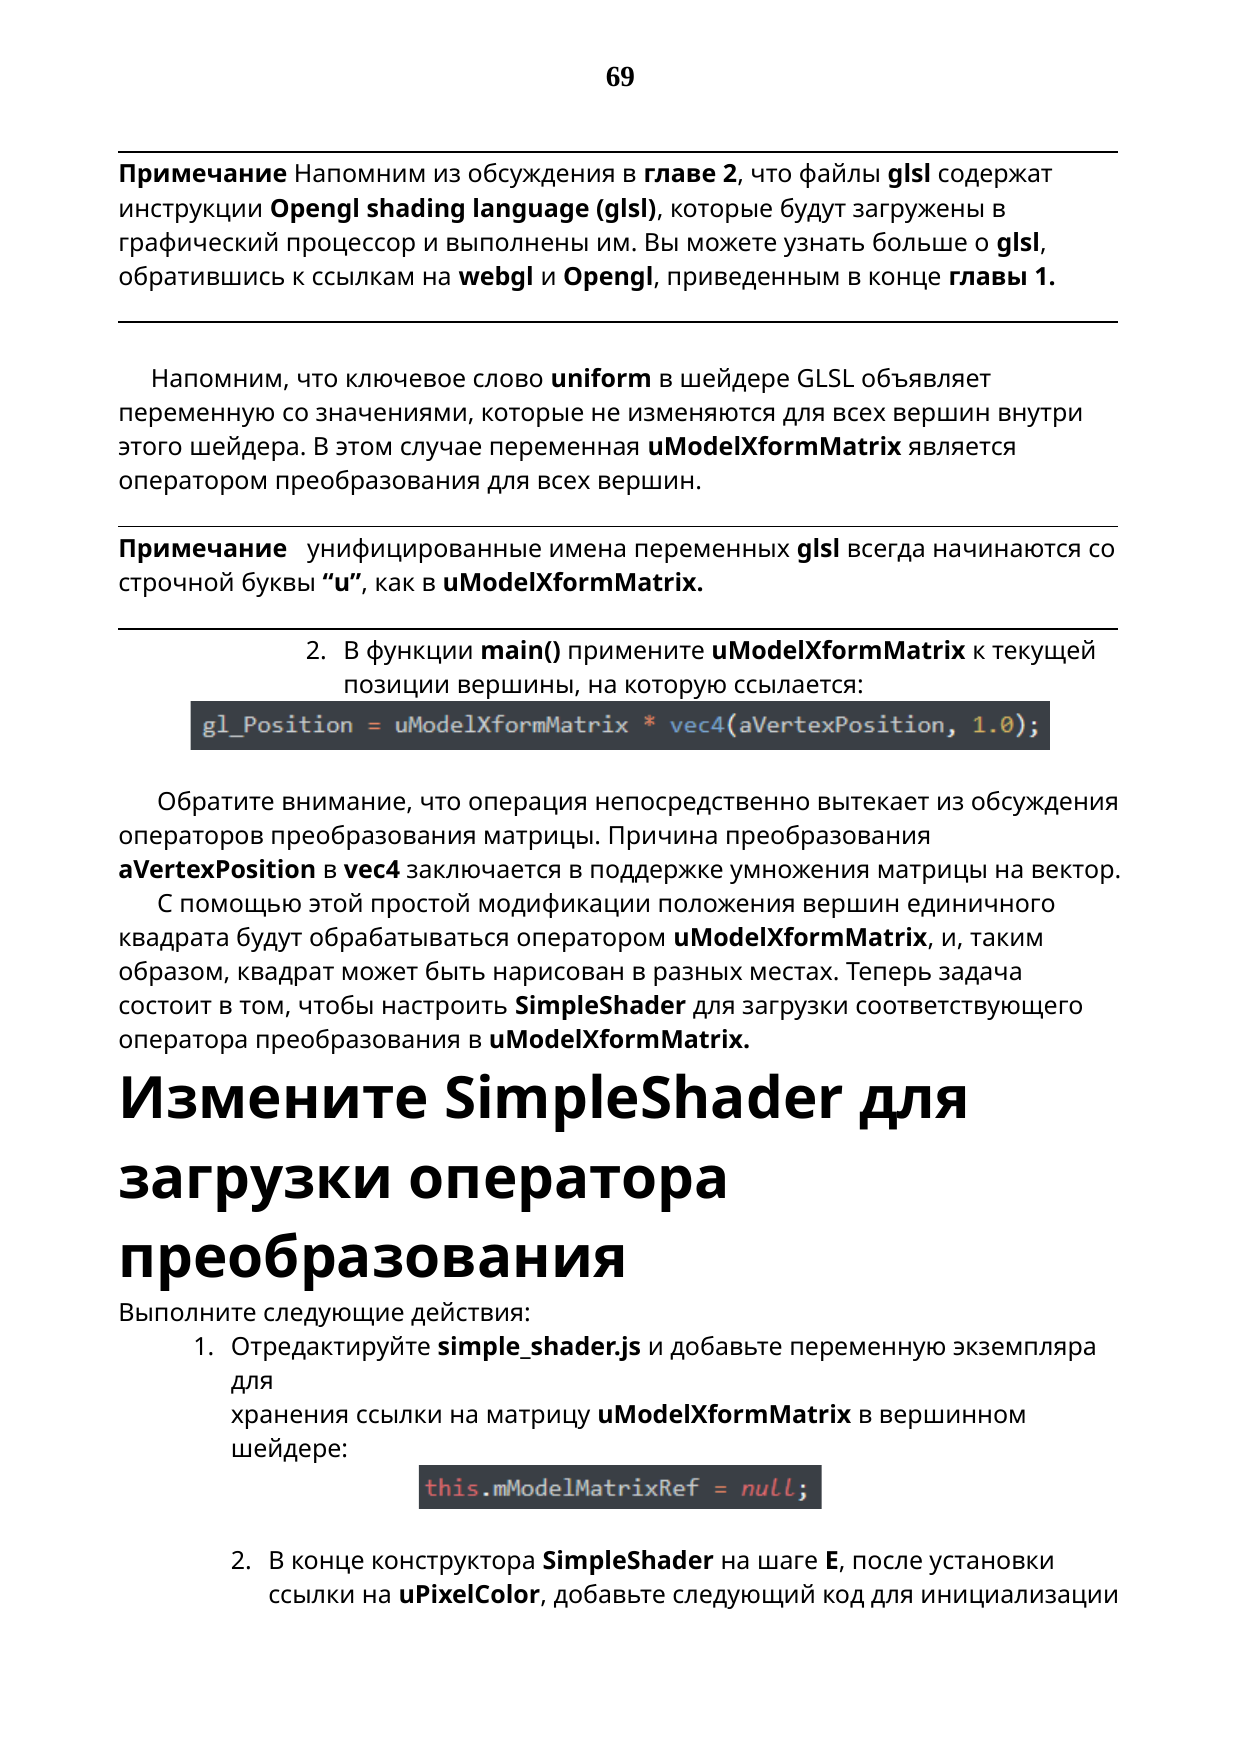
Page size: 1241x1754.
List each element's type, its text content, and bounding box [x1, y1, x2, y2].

list Отредактируйте simple_shader.js и добавьте переменную экземпляра для [193, 1329, 1122, 1397]
text Примечание Напомним из обсуждения в главе 2, что файлы glsl содержат инструкции Opengl shading language (glsl), которые будут загружены в графический процессор и выполнены им. Вы можете узнать больше о glsl, обратившись к ссылкам на webgl и Opengl, приведенным в конце главы 1. [118, 156, 1122, 292]
text Обратите внимание, что операция непосредственно вытекает из обсуждения операторов преобразования матрицы. Причина преобразования aVertexPosition в vec4 заключается в поддержке умножения матрицы на вектор. [118, 784, 1122, 886]
picture [418, 1465, 822, 1509]
list В конце конструктора SimpleShader на шаге E, после установки ссылки на uPixelColor, добавьте следующий код для инициализации [231, 1543, 1122, 1611]
text С помощью этой простой модификации положения вершин единичного квадрата будут обрабатываться оператором uModelXformMatrix, и, таким образом, квадрат может быть нарисован в разных местах. Теперь задача состоит в том, чтобы настроить SimpleShader для загрузки соответствующего оператора преобразования в uModelXformMatrix. [118, 886, 1122, 1056]
text Примечание унифицированные имена переменных glsl всегда начинаются со строчной буквы “u”, как в uModelXformMatrix. [118, 531, 1122, 599]
list В функции main() примените uModelXformMatrix к текущей позиции вершины, на которую ссылается: [306, 633, 1122, 701]
text Выполните следующие действия: [118, 1294, 1122, 1329]
text Измените SimpleShader для загрузки оператора преобразования [118, 1056, 1122, 1294]
list хранения ссылки на матрицу uModelXformMatrix в вершинном шейдере: [193, 1397, 1122, 1465]
picture [190, 701, 1050, 750]
text Напомним, что ключевое слово uniform в шейдере GLSL объявляет переменную со значениями, которые не изменяются для всех вершин внутри этого шейдера. В этом случае переменная uModelXformMatrix является оператором преобразования для всех вершин. [118, 361, 1122, 497]
